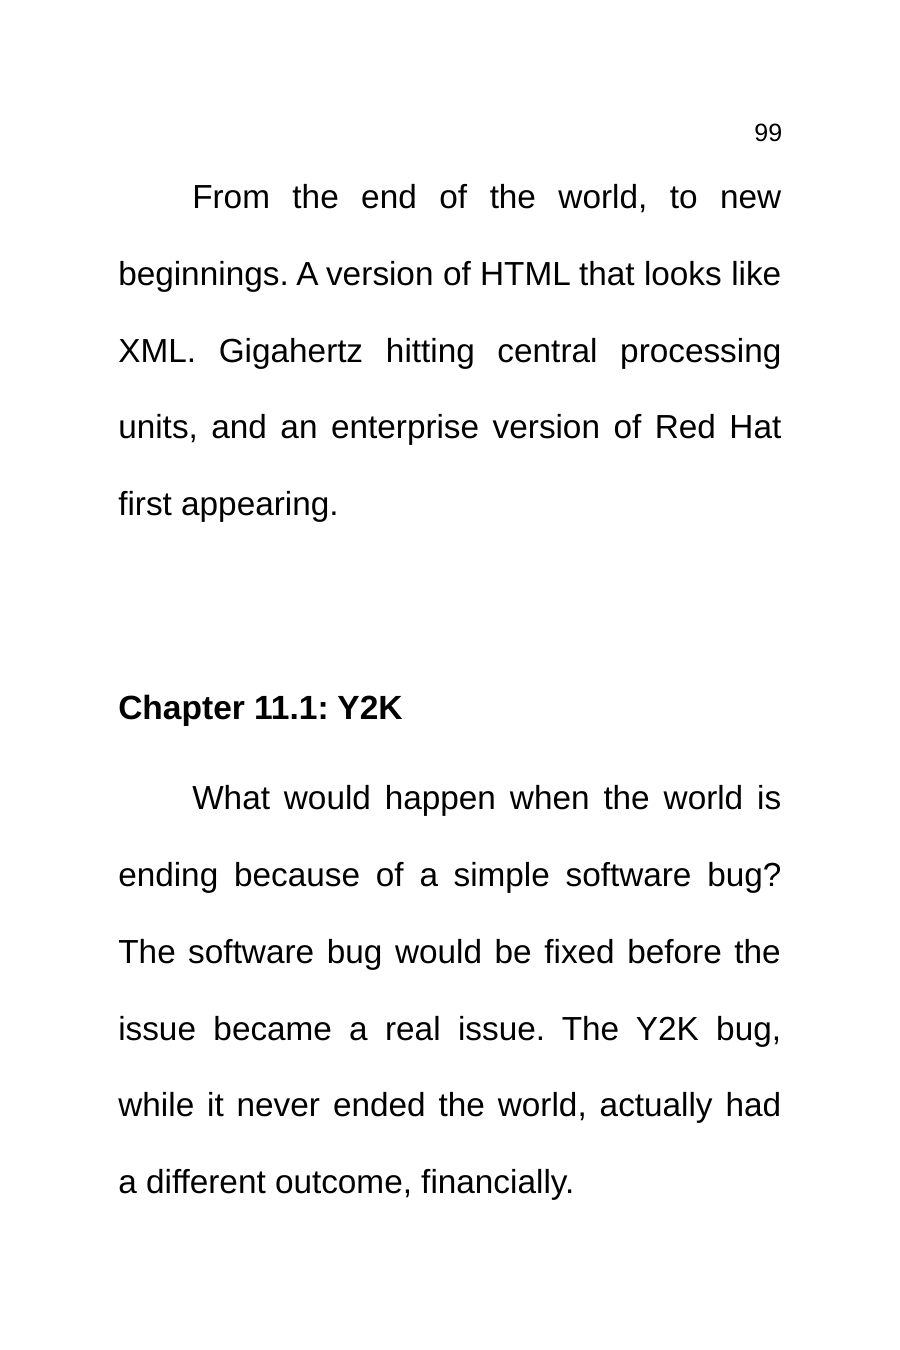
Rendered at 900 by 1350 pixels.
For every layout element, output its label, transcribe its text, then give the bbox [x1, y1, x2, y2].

text What would happen when the world is ending because of a simple software bug? The software bug would be fixed before the issue became a real issue. The Y2K bug, while it never ended the world, actually had a different outcome, financially. [118, 778, 782, 1201]
subtitle Chapter 11.1: Y2K [118, 688, 782, 727]
text From the end of the world, to new beginnings. A version of HTML that looks like XML. Gigahertz hitting central processing units, and an enterprise version of Red Hat first appearing. [118, 177, 782, 523]
